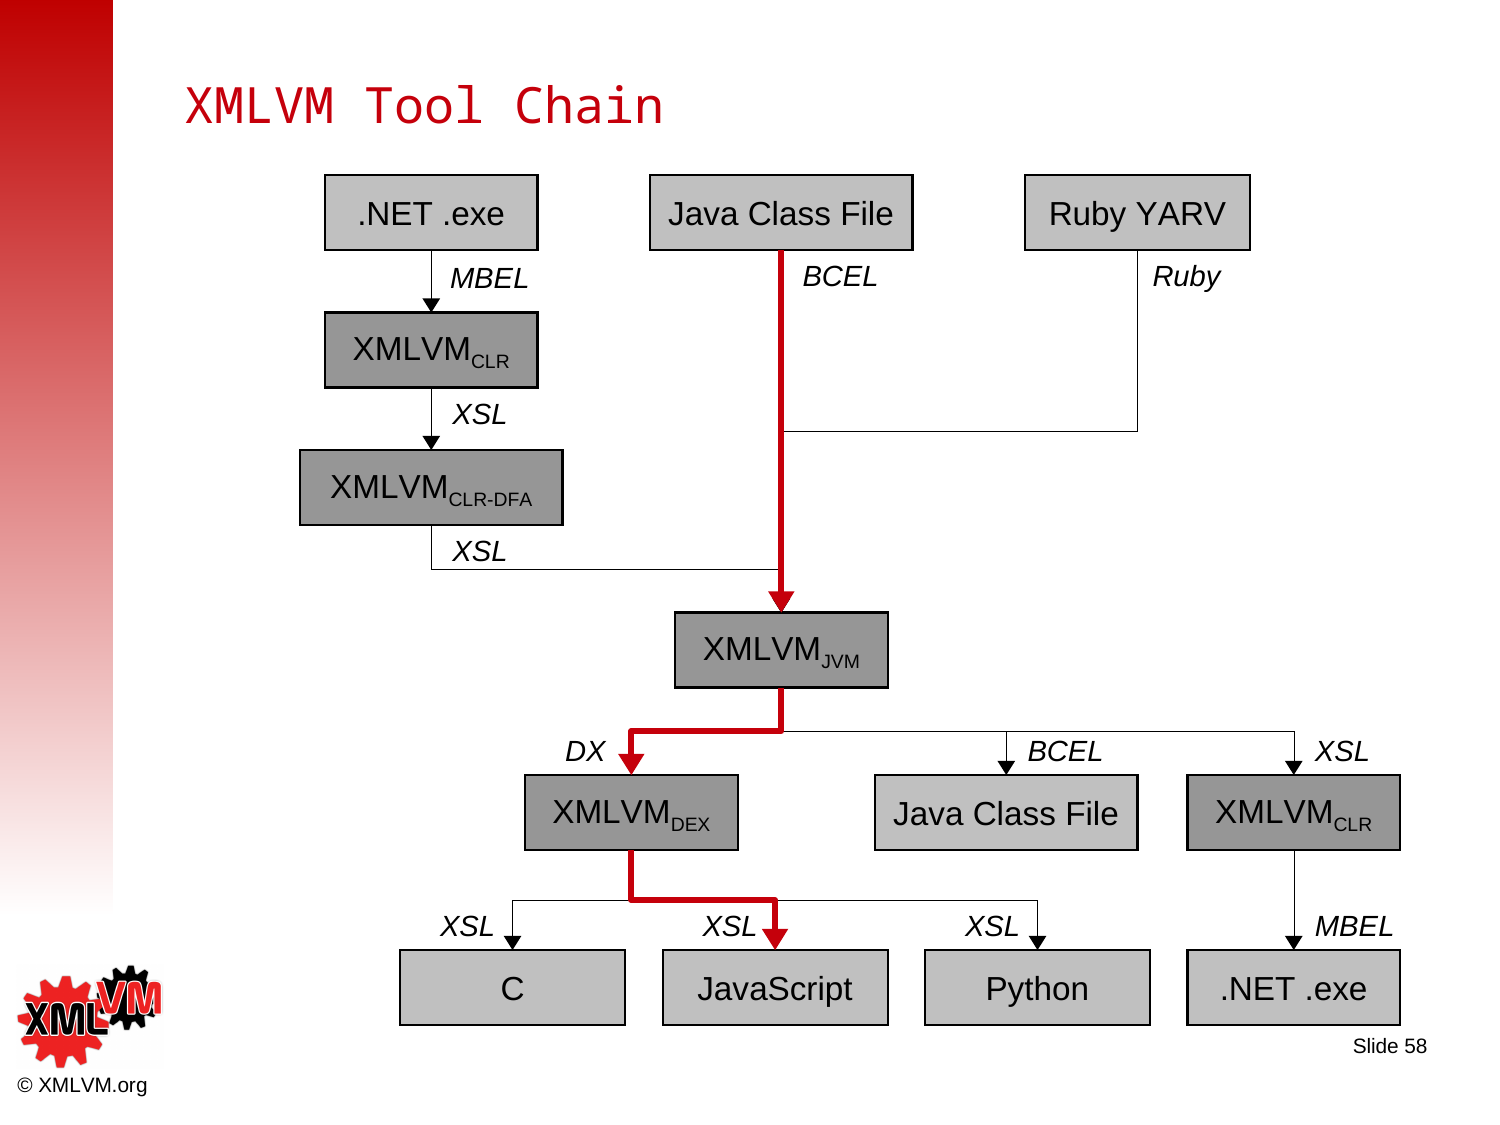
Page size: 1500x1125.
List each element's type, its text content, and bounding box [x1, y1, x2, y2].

text_box XSL [437, 524, 523, 576]
text_box XSL [1300, 724, 1386, 776]
text_box XSL [950, 901, 1036, 951]
text_box MBEL [435, 251, 545, 303]
text_box BCEL [787, 249, 894, 301]
text_box XMLVMJVM [675, 612, 888, 688]
text_box Python [925, 950, 1151, 1026]
text_box XSL [437, 387, 523, 438]
text_box Ruby [1137, 249, 1236, 301]
picture [16, 964, 164, 1069]
text_box .NET .exe [1187, 950, 1401, 1026]
text_box XMLVMDEX [525, 774, 738, 850]
text_box XSL [687, 903, 773, 951]
text_box Ruby YARV [1025, 174, 1251, 250]
text_box XMLVMCLR [324, 312, 538, 388]
text_box BCEL [1012, 724, 1119, 731]
text_box XMLVMCLR [1187, 774, 1401, 850]
text_box Java Class File [875, 774, 1138, 850]
text_box C [400, 950, 626, 1026]
text_box Java Class File [650, 174, 913, 250]
text_box XSL [425, 899, 511, 951]
title XMLVM Tool Chain [170, 67, 1447, 207]
text_box BCEL [1012, 732, 1119, 776]
text_box JavaScript [662, 950, 888, 1026]
text_box DX [550, 724, 621, 774]
text_box XMLVMCLR-DFA [300, 450, 563, 526]
text_box .NET .exe [324, 174, 538, 250]
text_box MBEL [1300, 899, 1410, 951]
